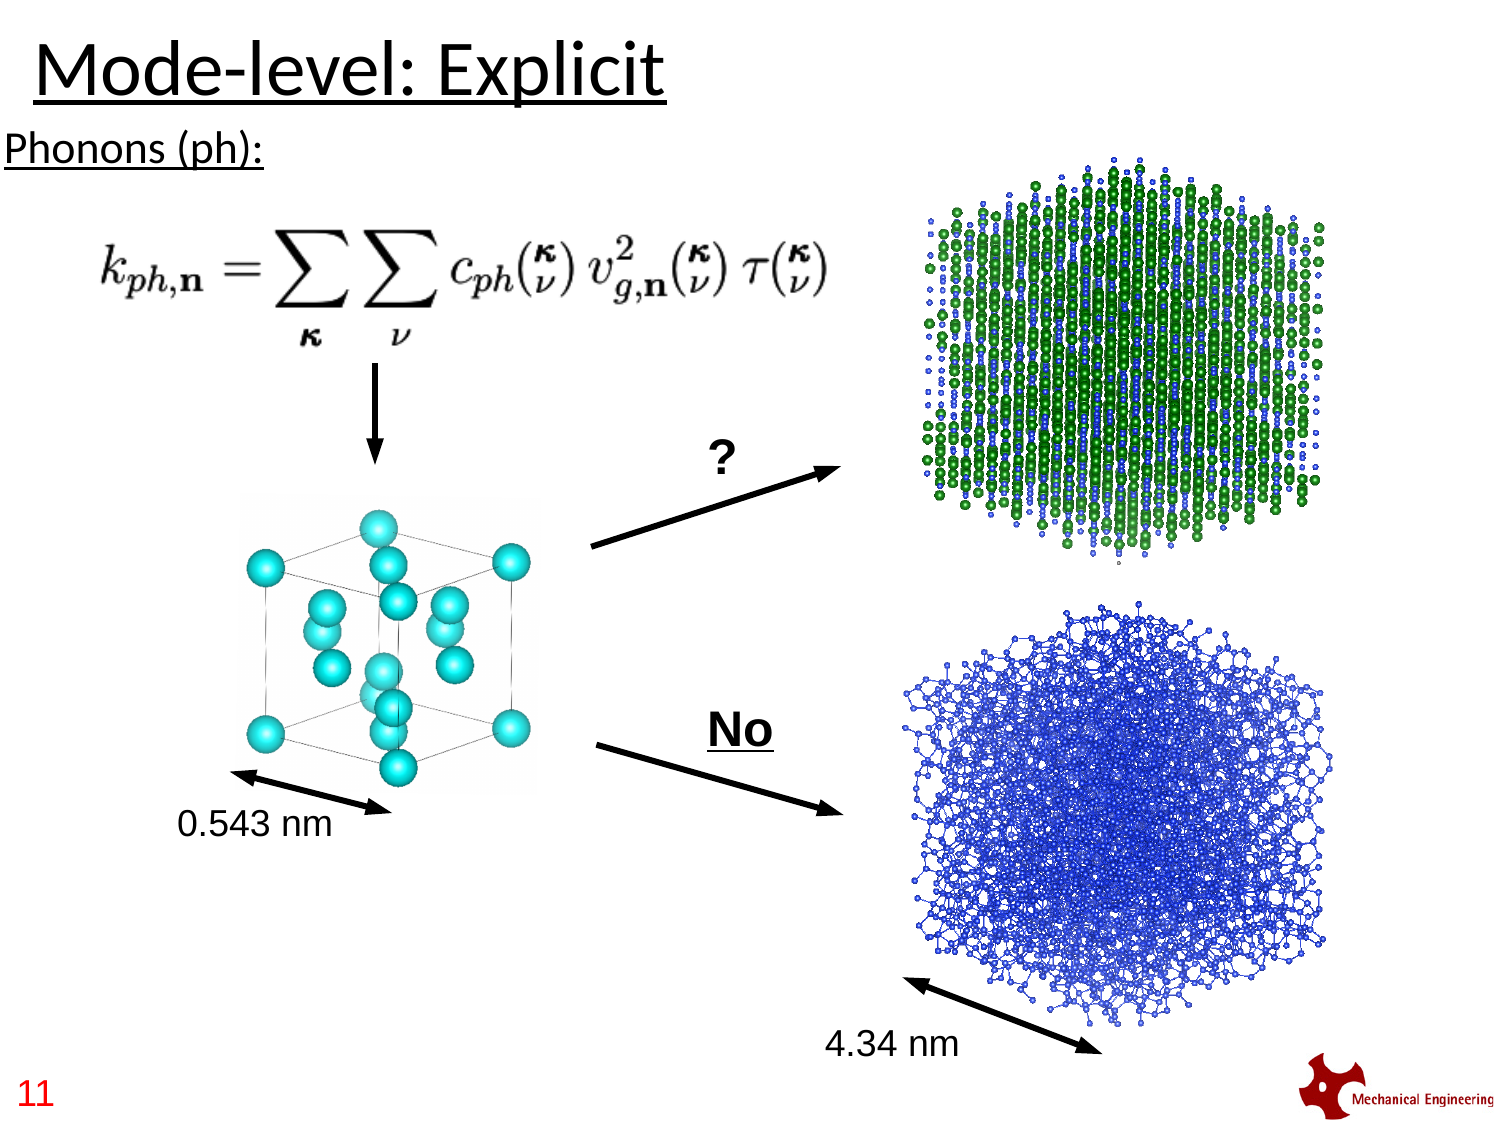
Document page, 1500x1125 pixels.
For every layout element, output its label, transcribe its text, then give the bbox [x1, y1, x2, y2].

picture [911, 145, 1337, 577]
title Mode-level: Explicit [18, 24, 1426, 127]
text_box 4.34 nm [810, 1014, 995, 1072]
text_box 0.543 nm [162, 794, 354, 852]
picture [995, 1017, 1062, 1043]
picture [1298, 1053, 1494, 1120]
picture [235, 776, 289, 791]
text_box ? [692, 422, 753, 493]
picture [84, 189, 835, 364]
picture [235, 493, 541, 795]
text_box Phonons (ph): [3, 129, 701, 198]
picture [890, 587, 1341, 1043]
text_box No [692, 694, 796, 765]
